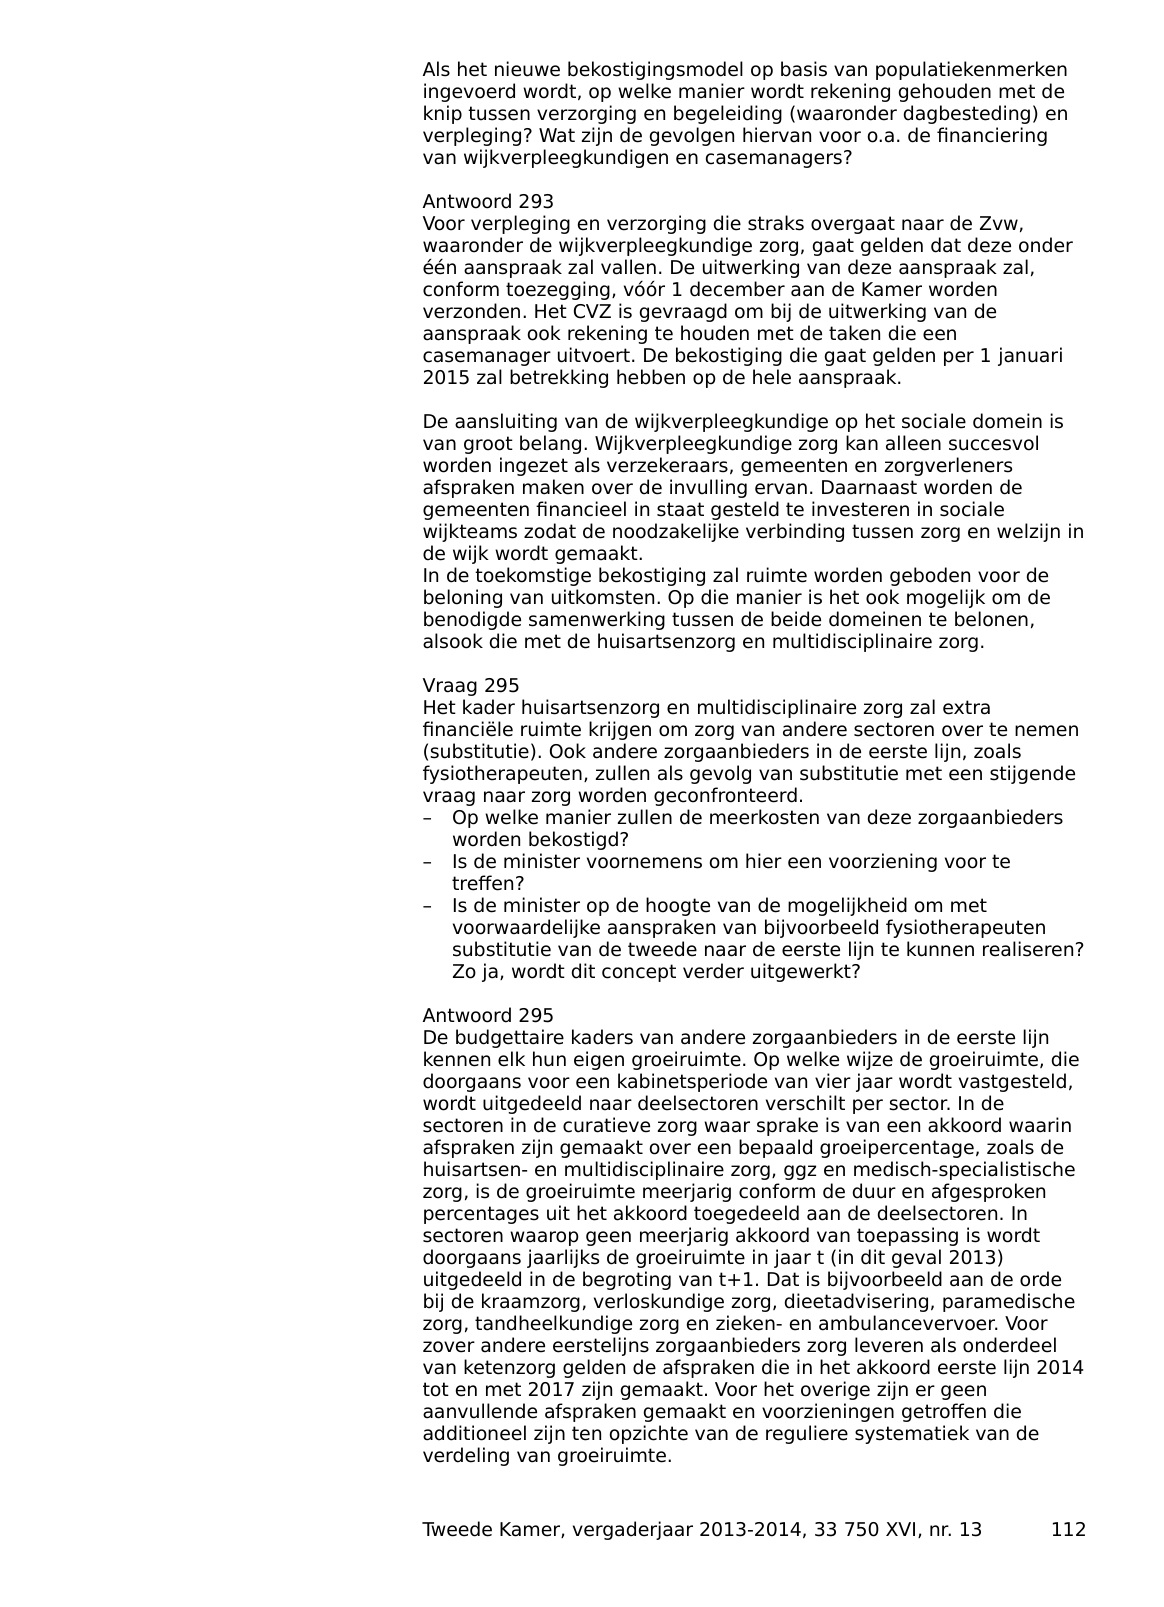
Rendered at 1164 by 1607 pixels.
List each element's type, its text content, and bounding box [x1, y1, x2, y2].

text De budgettaire kaders van andere zorgaanbieders in de eerste lijn kennen elk hun eigen groeiruimte. Op welke wijze de groeiruimte, die doorgaans voor een kabinetsperiode van vier jaar wordt vastgesteld, wordt uitgedeeld naar deelsectoren verschilt per sector. In de sectoren in de curatieve zorg waar sprake is van een akkoord waarin afspraken zijn gemaakt over een bepaald groeipercentage, zoals de huisartsen- en multidisciplinaire zorg, ggz en medisch-specialistische zorg, is de groeiruimte meerjarig conform de duur en afgesproken percentages uit het akkoord toegedeeld aan de deelsectoren. In sectoren waarop geen meerjarig akkoord van toepassing is wordt doorgaans jaarlijks de groeiruimte in jaar t (in dit geval 2013) uitgedeeld in de begroting van t+1. Dat is bijvoorbeeld aan de orde bij de kraamzorg, verloskundige zorg, dieetadvisering, paramedische zorg, tandheelkundige zorg en zieken- en ambulancevervoer. Voor zover andere eerstelijns zorgaanbieders zorg leveren als onderdeel van ketenzorg gelden de afspraken die in het akkoord eerste lijn 2014 tot en met 2017 zijn gemaakt. Voor het overige zijn er geen aanvullende afspraken gemaakt en voorzieningen getroffen die additioneel zijn ten opzichte van de reguliere systematiek van de verdeling van groeiruimte. [422, 1027, 1087, 1467]
text De aansluiting van de wijkverpleegkundige op het sociale domein is van groot belang. Wijkverpleegkundige zorg kan alleen succesvol worden ingezet als verzekeraars, gemeenten en zorgverleners afspraken maken over de invulling ervan. Daarnaast worden de gemeenten financieel in staat gesteld te investeren in sociale wijkteams zodat de noodzakelijke verbinding tussen zorg en welzijn in de wijk wordt gemaakt. [422, 411, 1087, 565]
text – Is de minister voornemens om hier een voorziening voor te treffen? [422, 851, 1087, 895]
text – Op welke manier zullen de meerkosten van deze zorgaanbieders worden bekostigd? [422, 807, 1087, 851]
text Het kader huisartsenzorg en multidisciplinaire zorg zal extra financiële ruimte krijgen om zorg van andere sectoren over te nemen (substitutie). Ook andere zorgaanbieders in de eerste lijn, zoals fysiotherapeuten, zullen als gevolg van substitutie met een stijgende vraag naar zorg worden geconfronteerd. [422, 697, 1087, 807]
text Voor verpleging en verzorging die straks overgaat naar de Zvw, waaronder de wijkverpleegkundige zorg, gaat gelden dat deze onder één aanspraak zal vallen. De uitwerking van deze aanspraak zal, conform toezegging, vóór 1 december aan de Kamer worden verzonden. Het CVZ is gevraagd om bij de uitwerking van de aanspraak ook rekening te houden met de taken die een casemanager uitvoert. De bekostiging die gaat gelden per 1 januari 2015 zal betrekking hebben op de hele aanspraak. [422, 213, 1087, 389]
text Antwoord 295 [422, 1005, 1087, 1027]
text Vraag 295 [422, 675, 1087, 697]
text In de toekomstige bekostiging zal ruimte worden geboden voor de beloning van uitkomsten. Op die manier is het ook mogelijk om de benodigde samenwerking tussen de beide domeinen te belonen, alsook die met de huisartsenzorg en multidisciplinaire zorg. [422, 565, 1087, 653]
text Antwoord 293 [422, 191, 1087, 213]
text – Is de minister op de hoogte van de mogelijkheid om met voorwaardelijke aanspraken van bijvoorbeeld fysiotherapeuten substitutie van de tweede naar de eerste lijn te kunnen realiseren? Zo ja, wordt dit concept verder uitgewerkt? [422, 895, 1087, 983]
text Als het nieuwe bekostigingsmodel op basis van populatiekenmerken ingevoerd wordt, op welke manier wordt rekening gehouden met de knip tussen verzorging en begeleiding (waaronder dagbesteding) en verpleging? Wat zijn de gevolgen hiervan voor o.a. de financiering van wijkverpleegkundigen en casemanagers? [422, 59, 1087, 169]
